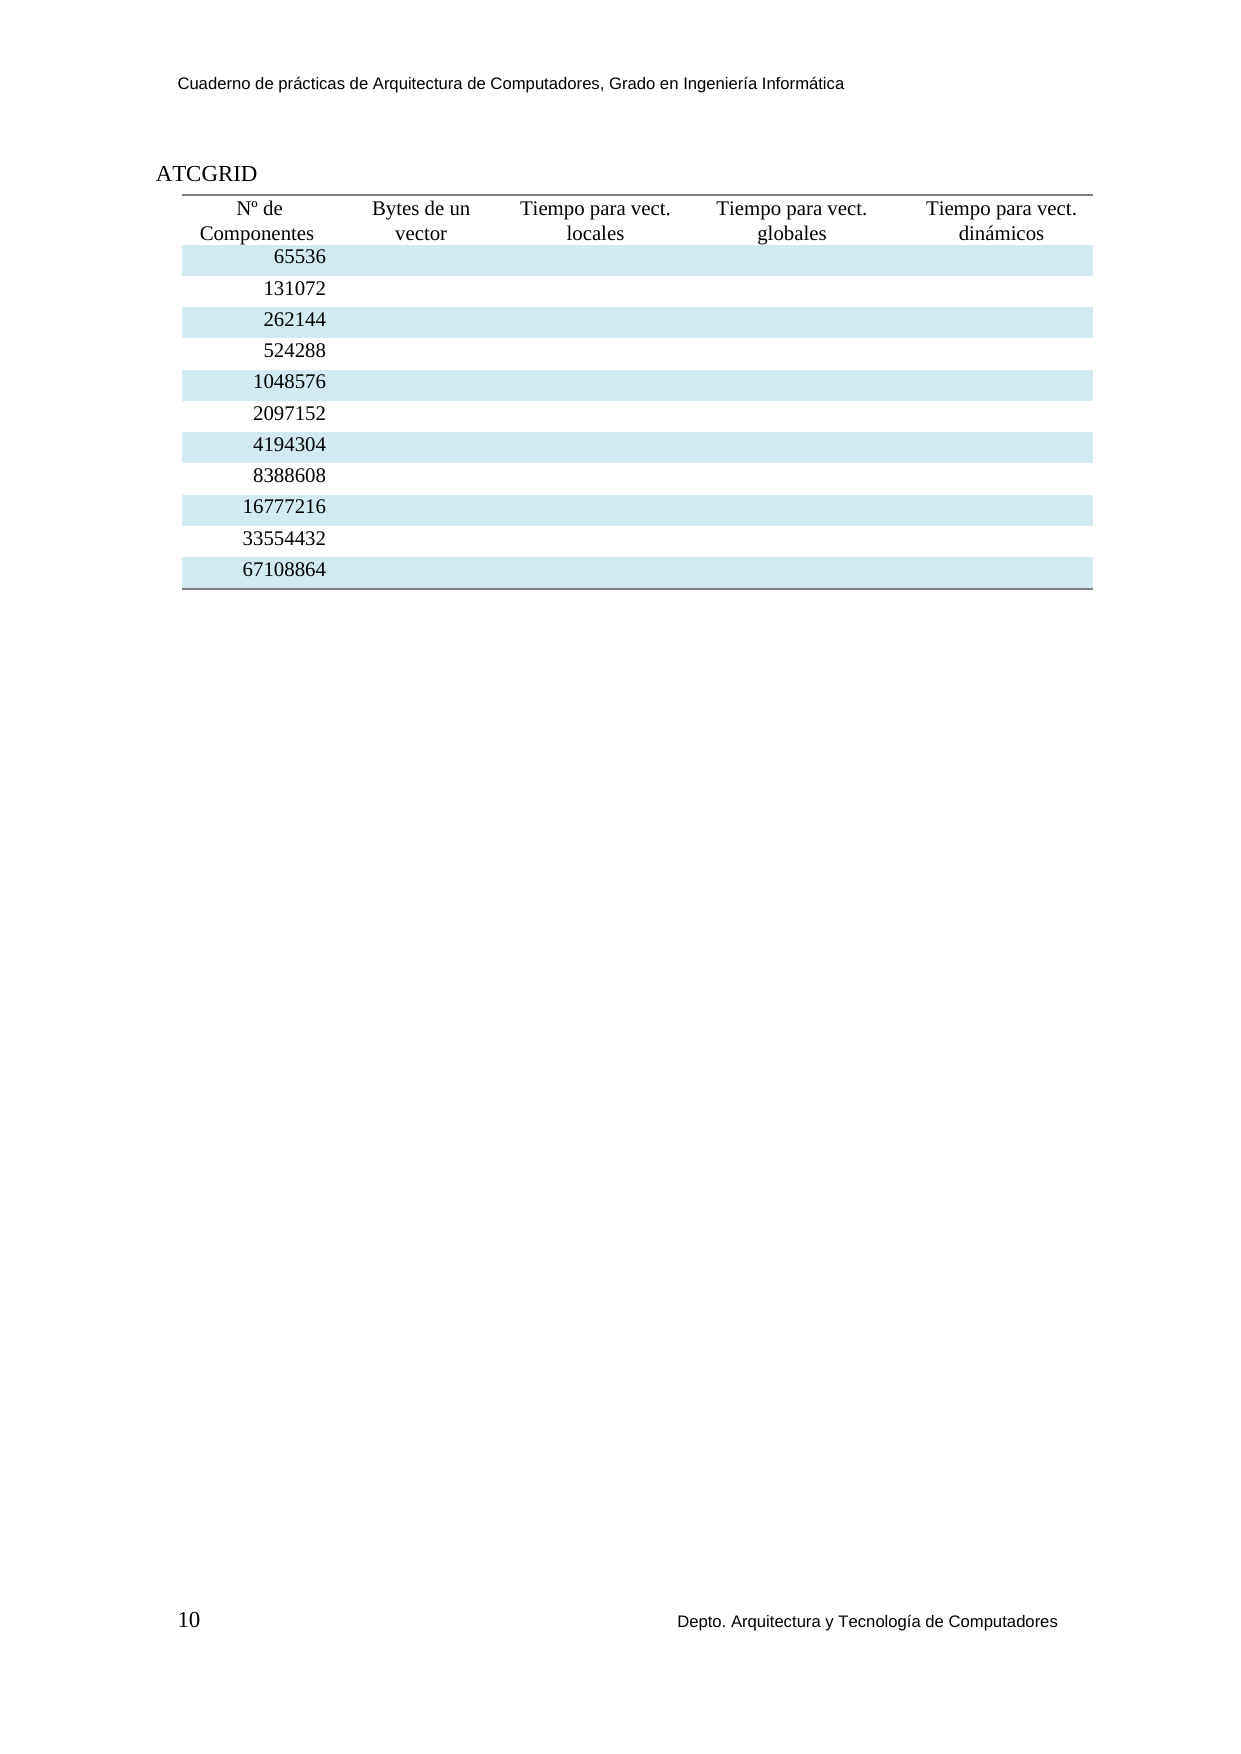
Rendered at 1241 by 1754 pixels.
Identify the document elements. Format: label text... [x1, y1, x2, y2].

table_cell [337, 526, 505, 557]
table_cell [337, 495, 505, 526]
table_cell [505, 432, 686, 463]
table_cell [505, 245, 686, 276]
table_header Tiempo para vect. locales [505, 196, 686, 244]
table_cell [337, 370, 505, 401]
table_header Tiempo para vect. globales [686, 196, 898, 244]
table_cell [505, 370, 686, 401]
table_cell [686, 338, 898, 369]
table_cell [898, 463, 1093, 494]
table_cell 65536 [182, 245, 337, 276]
table_cell [337, 276, 505, 307]
table_header Tiempo para vect. dinámicos [898, 196, 1093, 244]
table_cell [898, 245, 1093, 276]
table_cell [505, 401, 686, 432]
table_cell [505, 276, 686, 307]
table_cell [505, 526, 686, 557]
table_cell 67108864 [182, 557, 337, 588]
table_cell 1048576 [182, 370, 337, 401]
table_cell [505, 495, 686, 526]
table_cell [505, 463, 686, 494]
table_cell [686, 432, 898, 463]
table_cell ATCGRID [144, 148, 1092, 187]
table_cell [686, 245, 898, 276]
table_cell [337, 307, 505, 338]
table_cell [337, 245, 505, 276]
table_cell 33554432 [182, 526, 337, 557]
table_cell [337, 463, 505, 494]
table_cell 262144 [182, 307, 337, 338]
table_cell [686, 401, 898, 432]
table_cell 131072 [182, 276, 337, 307]
table_cell [898, 307, 1093, 338]
table_cell 4194304 [182, 432, 337, 463]
table_cell [686, 463, 898, 494]
table_cell [898, 557, 1093, 588]
table_cell [505, 338, 686, 369]
table_cell 524288 [182, 338, 337, 369]
table_cell [337, 401, 505, 432]
table_cell [686, 495, 898, 526]
table_cell [686, 526, 898, 557]
table_header Bytes de un vector [337, 196, 505, 244]
table_header Nº de Componentes [182, 196, 337, 244]
table_cell [898, 370, 1093, 401]
table_cell [337, 338, 505, 369]
table_cell 2097152 [182, 401, 337, 432]
table_cell 16777216 [182, 495, 337, 526]
table_cell [337, 432, 505, 463]
table_cell [505, 557, 686, 588]
table_cell [898, 495, 1093, 526]
table_cell [505, 307, 686, 338]
table_cell 8388608 [182, 463, 337, 494]
table_cell [337, 557, 505, 588]
table_cell [686, 557, 898, 588]
table_cell [898, 526, 1093, 557]
table_cell [898, 338, 1093, 369]
table_cell [686, 276, 898, 307]
table_cell [898, 276, 1093, 307]
table_cell [898, 432, 1093, 463]
table_cell [686, 370, 898, 401]
table_cell [898, 401, 1093, 432]
table_cell [686, 307, 898, 338]
